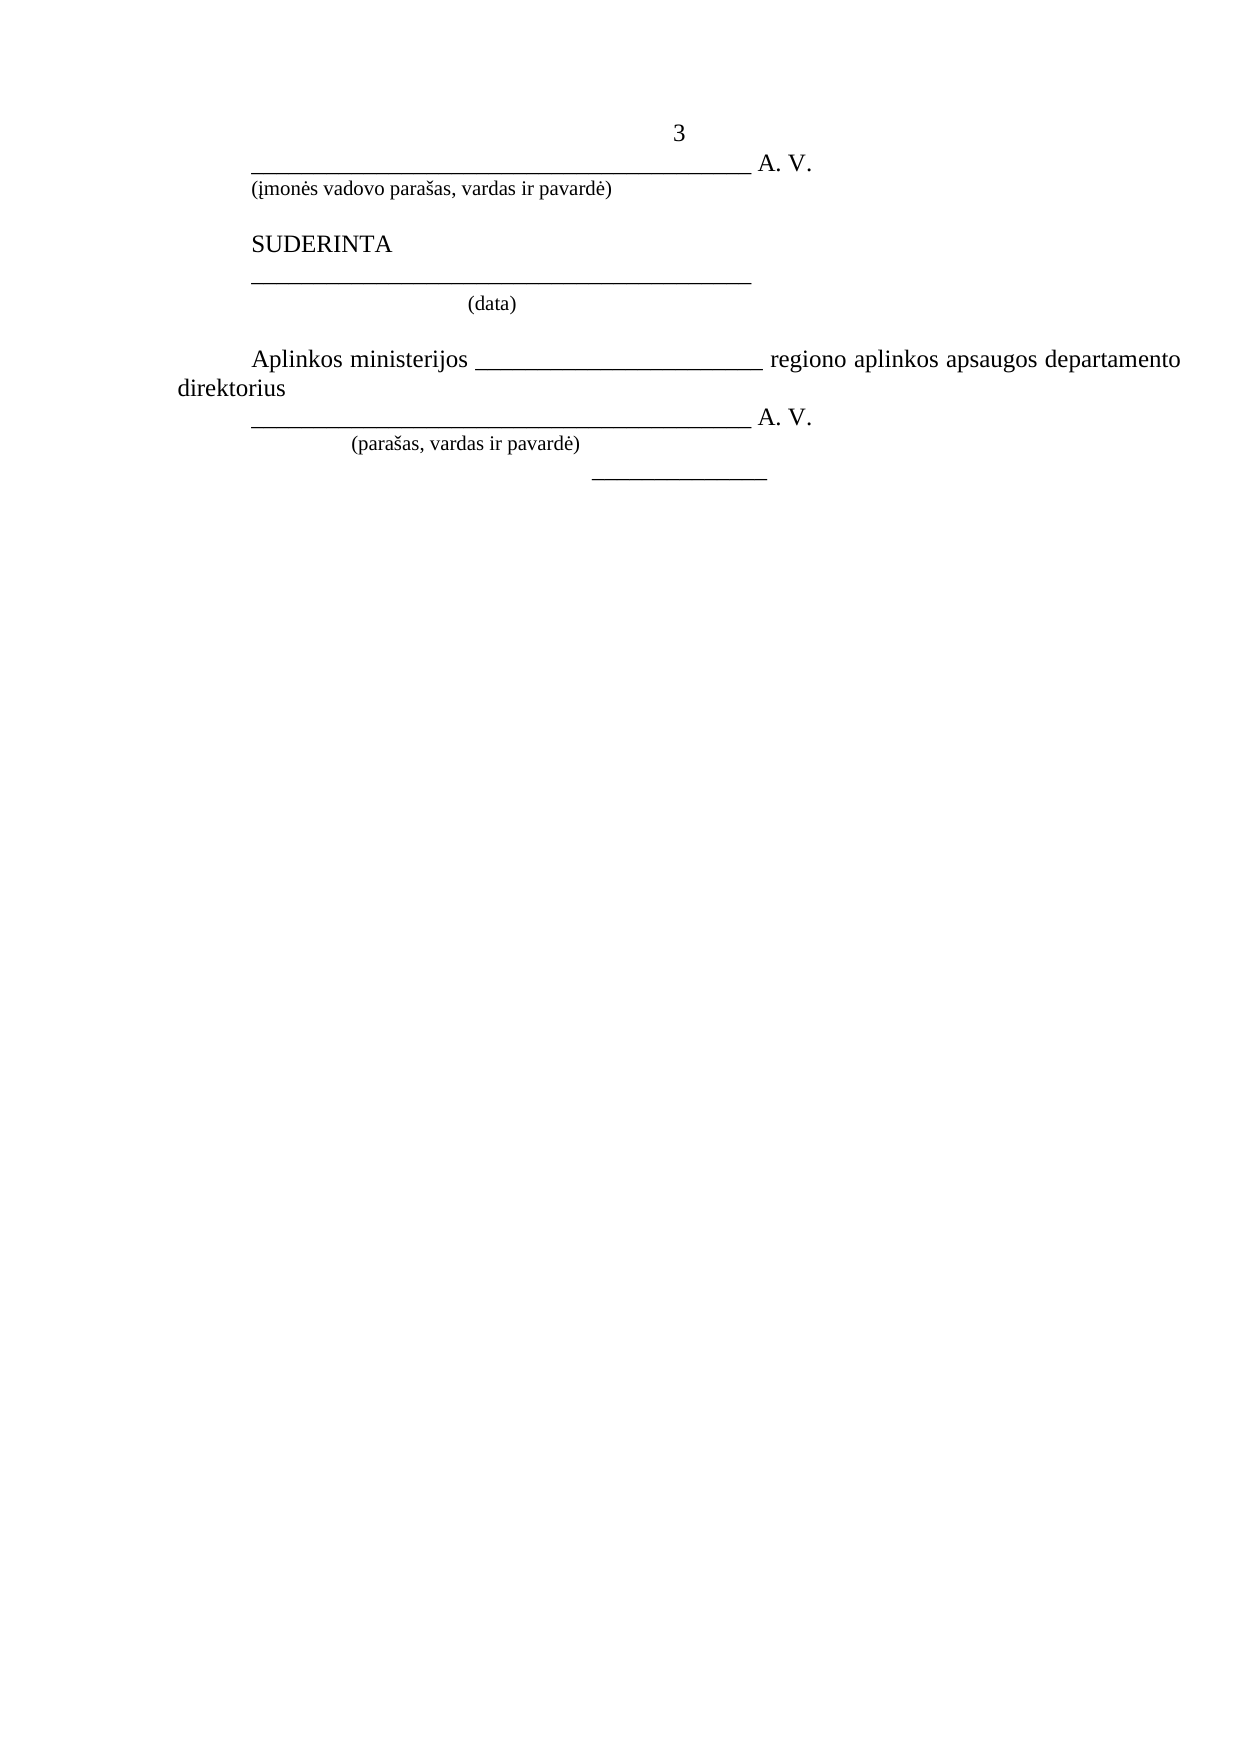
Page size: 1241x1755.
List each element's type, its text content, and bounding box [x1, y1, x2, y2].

text (įmonės vadovo parašas, vardas ir pavardė) [177, 176, 1181, 200]
text Aplinkos ministerijos _______________________ regiono aplinkos apsaugos departamento direktorius [177, 344, 1181, 402]
text ________________________________________ [177, 258, 1181, 287]
text ________________________________________ A. V. [177, 402, 1181, 430]
text (data) [177, 287, 1181, 315]
text SUDERINTA [177, 229, 1181, 258]
text (parašas, vardas ir pavardė) [277, 430, 1181, 454]
text ________________________________________ A. V. [177, 148, 1181, 176]
text ______________ [177, 454, 1181, 483]
